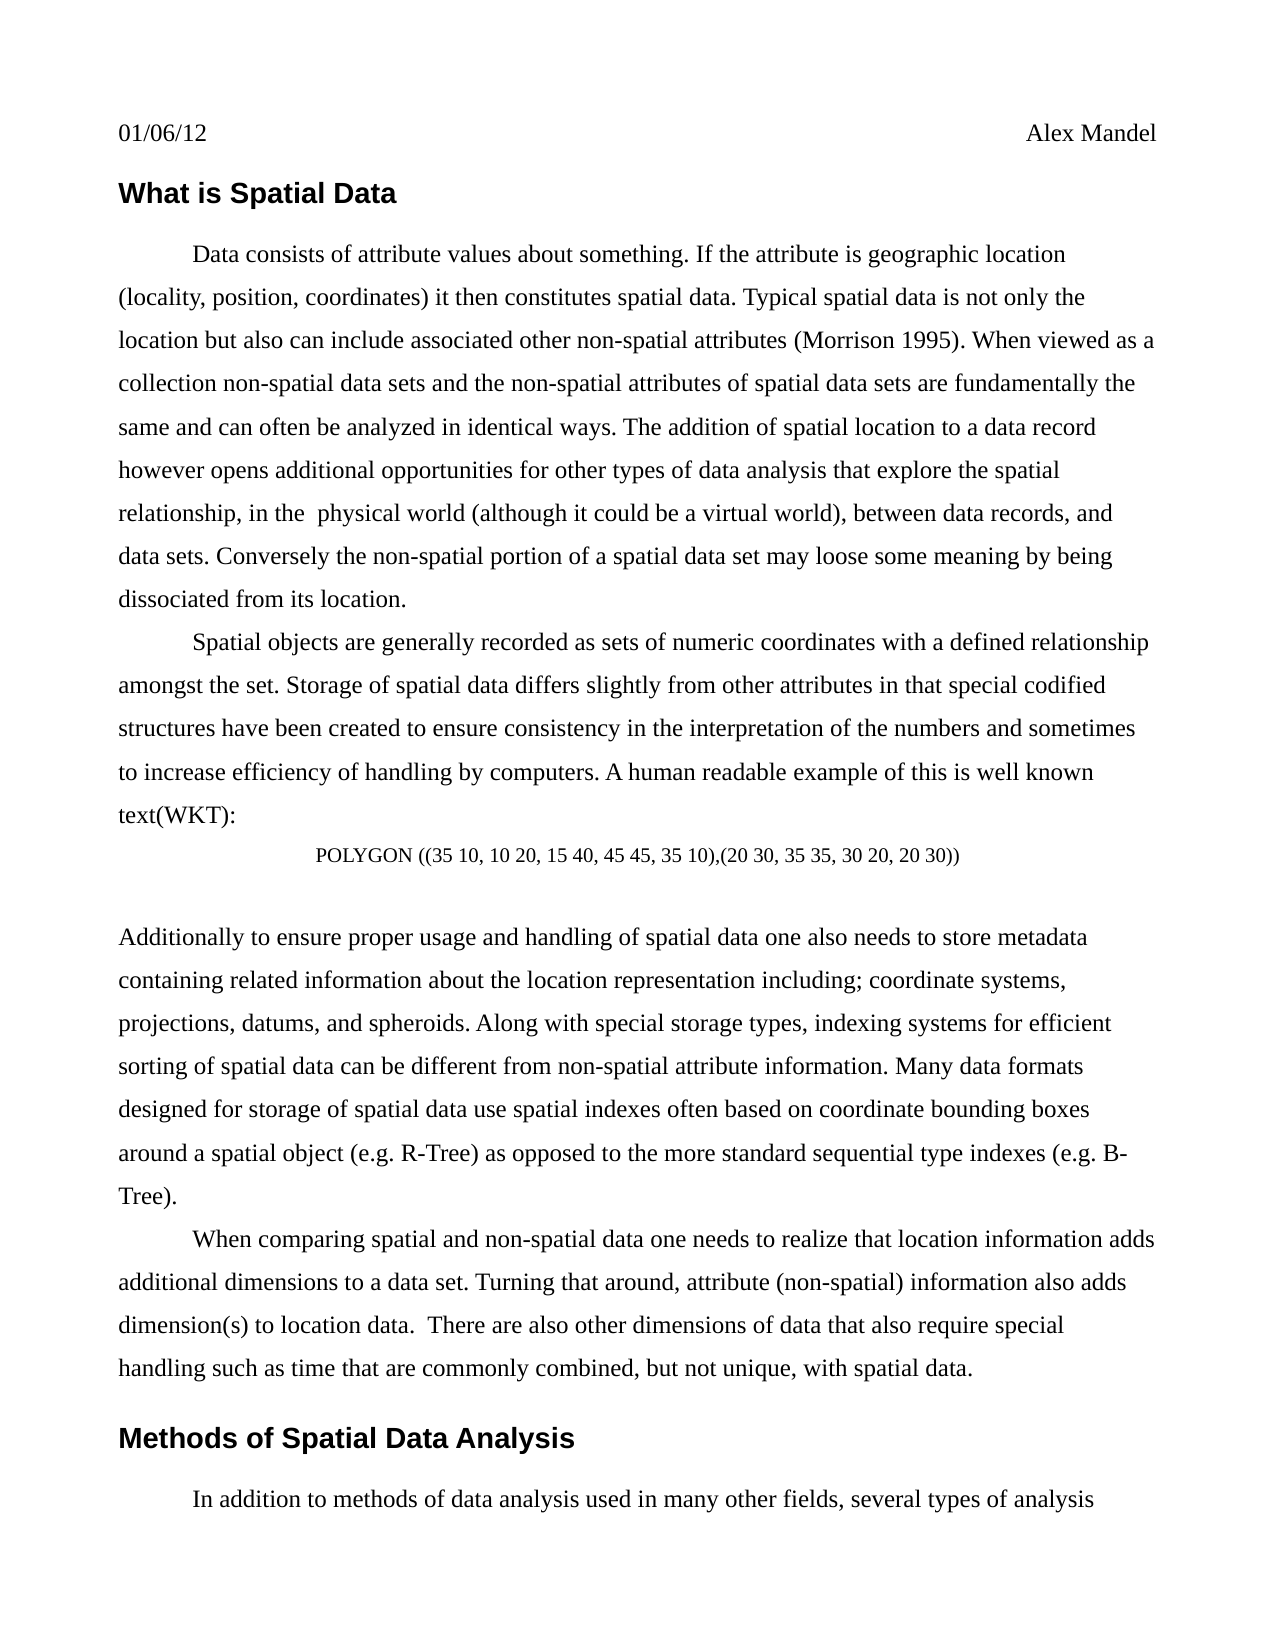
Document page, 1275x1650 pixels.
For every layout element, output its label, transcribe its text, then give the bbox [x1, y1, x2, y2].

text POLYGON ((35 10, 10 20, 15 40, 45 45, 35 10),(20 30, 35 35, 30 20, 20 30)) [118, 843, 1157, 867]
text In addition to methods of data analysis used in many other fields, several types of analysis [118, 1484, 1157, 1513]
subtitle Methods of Spatial Data Analysis [118, 1421, 1157, 1455]
text Additionally to ensure proper usage and handling of spatial data one also needs to store metadata containing related information about the location representation including; coordinate systems, projections, datums, and spheroids. Along with special storage types, indexing systems for efficient sorting of spatial data can be different from non-spatial attribute information. Many data formats designed for storage of spatial data use spatial indexes often based on coordinate bounding boxes around a spatial object (e.g. R-Tree) as opposed to the more standard sequential type indexes (e.g. B-Tree). [118, 922, 1157, 1209]
subtitle What is Spatial Data [118, 176, 1157, 210]
text Spatial objects are generally recorded as sets of numeric coordinates with a defined relationship amongst the set. Storage of spatial data differs slightly from other attributes in that special codified structures have been created to ensure consistency in the interpretation of the numbers and sometimes to increase efficiency of handling by computers. A human readable example of this is well known text(WKT): [118, 627, 1157, 828]
text When comparing spatial and non-spatial data one needs to realize that location information adds additional dimensions to a data set. Turning that around, attribute (non-spatial) information also adds dimension(s) to location data. There are also other dimensions of data that also require special handling such as time that are commonly combined, but not unique, with spatial data. [118, 1224, 1157, 1382]
text Data consists of attribute values about something. If the attribute is geographic location (locality, position, coordinates) it then constitutes spatial data. Typical spatial data is not only the location but also can include associated other non-spatial attributes (Morrison 1995). When viewed as a collection non-spatial data sets and the non-spatial attributes of spatial data sets are fundamentally the same and can often be analyzed in identical ways. The addition of spatial location to a data record however opens additional opportunities for other types of data analysis that explore the spatial relationship, in the physical world (although it could be a virtual world), between data records, and data sets. Conversely the non-spatial portion of a spatial data set may loose some meaning by being dissociated from its location. [118, 239, 1157, 613]
